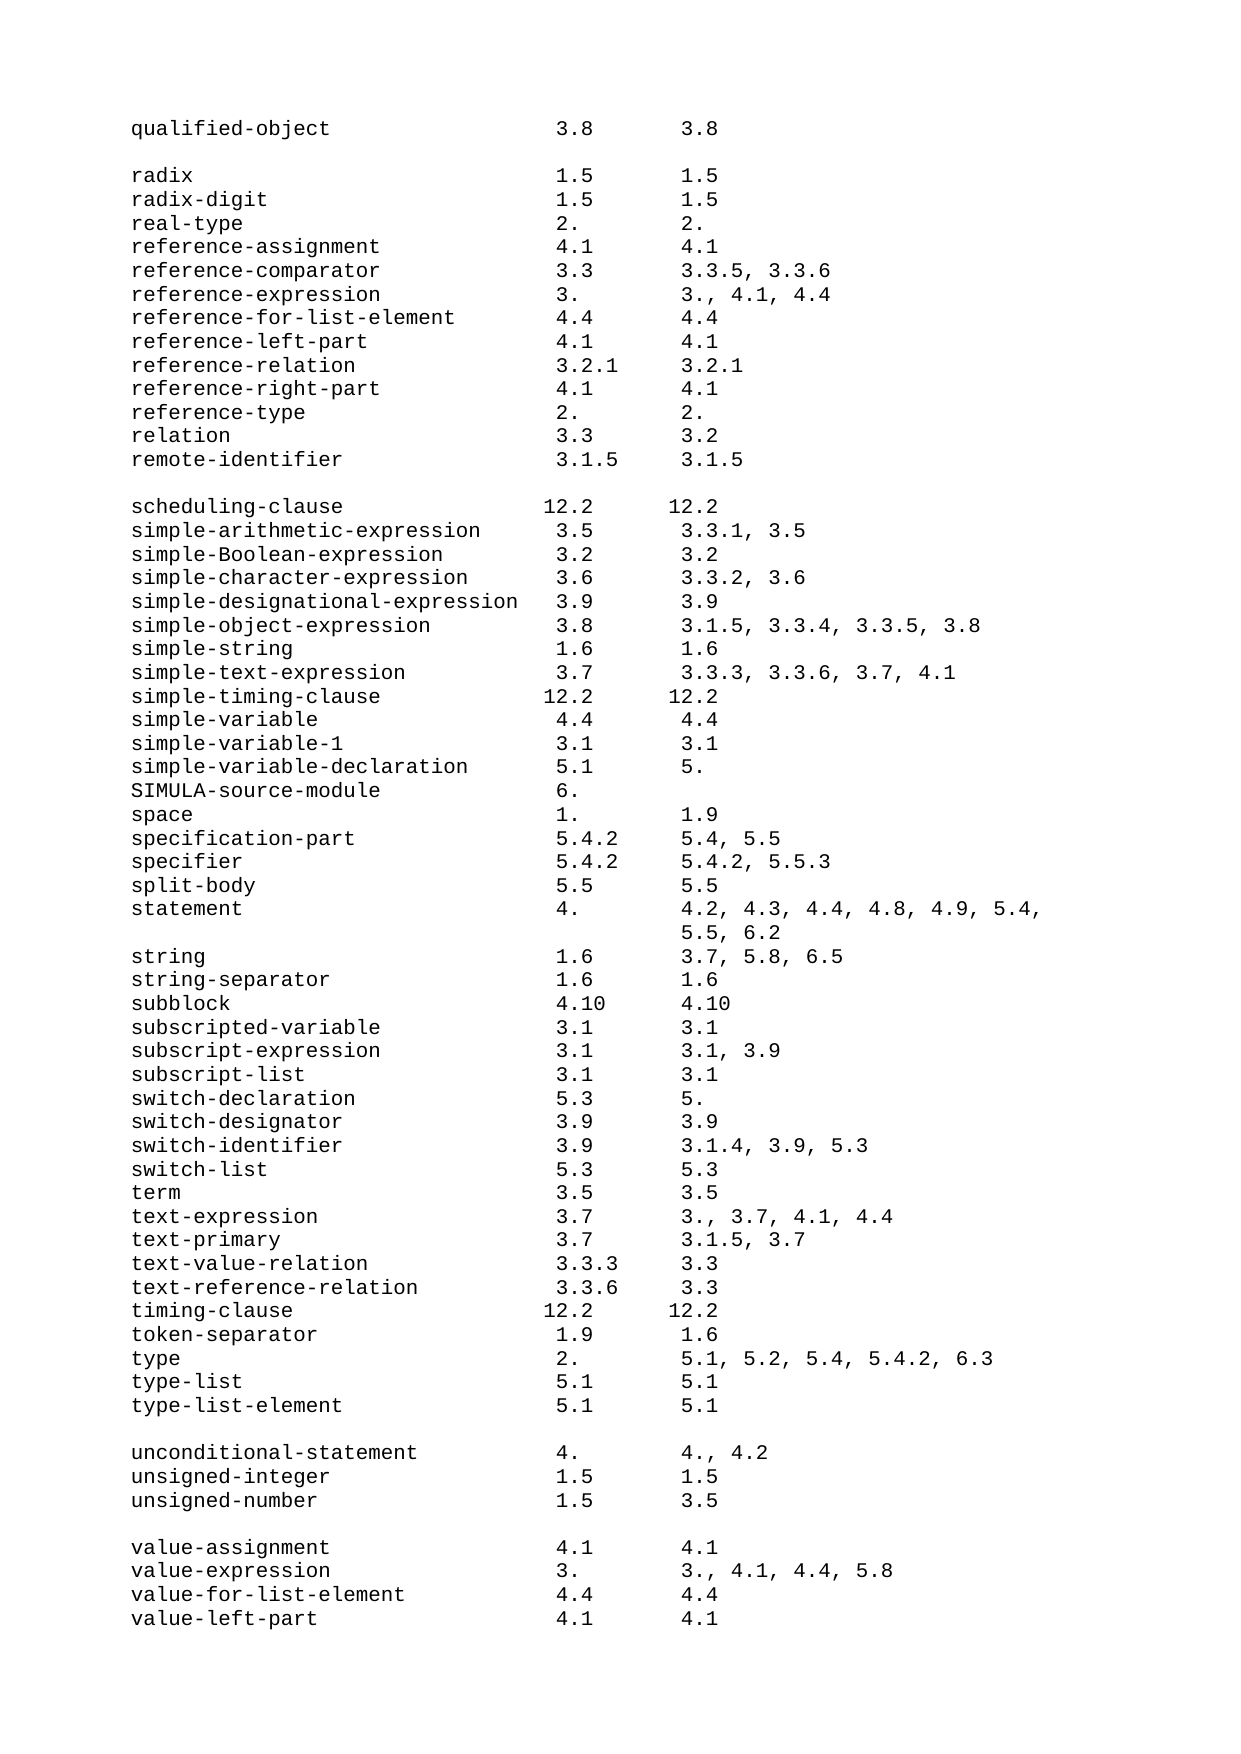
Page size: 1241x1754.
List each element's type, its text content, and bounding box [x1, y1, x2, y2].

text reference-assignment 4.1 4.1 [118, 236, 1122, 260]
text split-body 5.5 5.5 [118, 875, 1122, 898]
text reference-relation 3.2.1 3.2.1 [118, 354, 1122, 378]
text simple-variable-1 3.1 3.1 [118, 733, 1122, 757]
text switch-identifier 3.9 3.1.4, 3.9, 5.3 [118, 1135, 1122, 1158]
text scheduling-clause 12.2 12.2 [118, 496, 1122, 520]
text simple-object-expression 3.8 3.1.5, 3.3.4, 3.3.5, 3.8 [118, 615, 1122, 638]
text text-expression 3.7 3., 3.7, 4.1, 4.4 [118, 1206, 1122, 1229]
text text-primary 3.7 3.1.5, 3.7 [118, 1229, 1122, 1253]
text value-left-part 4.1 4.1 [118, 1608, 1122, 1631]
text switch-declaration 5.3 5. [118, 1088, 1122, 1111]
text reference-comparator 3.3 3.3.5, 3.3.6 [118, 260, 1122, 284]
text type 2. 5.1, 5.2, 5.4, 5.4.2, 6.3 [118, 1348, 1122, 1371]
text timing-clause 12.2 12.2 [118, 1300, 1122, 1324]
text radix-digit 1.5 1.5 [118, 189, 1122, 213]
text simple-string 1.6 1.6 [118, 638, 1122, 662]
text simple-Boolean-expression 3.2 3.2 [118, 544, 1122, 567]
text string 1.6 3.7, 5.8, 6.5 [118, 946, 1122, 969]
text token-separator 1.9 1.6 [118, 1324, 1122, 1348]
text text-reference-relation 3.3.6 3.3 [118, 1277, 1122, 1300]
text string-separator 1.6 1.6 [118, 969, 1122, 993]
text radix 1.5 1.5 [118, 165, 1122, 189]
text value-for-list-element 4.4 4.4 [118, 1584, 1122, 1608]
text switch-list 5.3 5.3 [118, 1158, 1122, 1182]
text reference-type 2. 2. [118, 402, 1122, 426]
text simple-character-expression 3.6 3.3.2, 3.6 [118, 567, 1122, 591]
text reference-right-part 4.1 4.1 [118, 378, 1122, 402]
text space 1. 1.9 [118, 804, 1122, 827]
text simple-designational-expression 3.9 3.9 [118, 591, 1122, 615]
text simple-text-expression 3.7 3.3.3, 3.3.6, 3.7, 4.1 [118, 662, 1122, 686]
text subscripted-variable 3.1 3.1 [118, 1017, 1122, 1040]
text subblock 4.10 4.10 [118, 993, 1122, 1017]
text statement 4. 4.2, 4.3, 4.4, 4.8, 4.9, 5.4, [118, 898, 1122, 922]
text remote-identifier 3.1.5 3.1.5 [118, 449, 1122, 473]
text specification-part 5.4.2 5.4, 5.5 [118, 827, 1122, 851]
text reference-for-list-element 4.4 4.4 [118, 307, 1122, 331]
text simple-timing-clause 12.2 12.2 [118, 686, 1122, 709]
text value-assignment 4.1 4.1 [118, 1537, 1122, 1561]
text type-list-element 5.1 5.1 [118, 1395, 1122, 1419]
text reference-expression 3. 3., 4.1, 4.4 [118, 284, 1122, 307]
text value-expression 3. 3., 4.1, 4.4, 5.8 [118, 1561, 1122, 1584]
text simple-variable-declaration 5.1 5. [118, 757, 1122, 780]
text unsigned-integer 1.5 1.5 [118, 1466, 1122, 1489]
text simple-variable 4.4 4.4 [118, 709, 1122, 733]
text text-value-relation 3.3.3 3.3 [118, 1253, 1122, 1277]
text simple-arithmetic-expression 3.5 3.3.1, 3.5 [118, 520, 1122, 544]
text qualified-object 3.8 3.8 [118, 118, 1122, 142]
text term 3.5 3.5 [118, 1182, 1122, 1206]
text subscript-expression 3.1 3.1, 3.9 [118, 1040, 1122, 1064]
text relation 3.3 3.2 [118, 426, 1122, 449]
text type-list 5.1 5.1 [118, 1371, 1122, 1395]
text 5.5, 6.2 [118, 922, 1122, 946]
text reference-left-part 4.1 4.1 [118, 331, 1122, 354]
text unsigned-number 1.5 3.5 [118, 1489, 1122, 1513]
text SIMULA-source-module 6. [118, 780, 1122, 804]
text subscript-list 3.1 3.1 [118, 1064, 1122, 1088]
text specifier 5.4.2 5.4.2, 5.5.3 [118, 851, 1122, 875]
text switch-designator 3.9 3.9 [118, 1111, 1122, 1135]
text real-type 2. 2. [118, 213, 1122, 236]
text unconditional-statement 4. 4., 4.2 [118, 1442, 1122, 1466]
